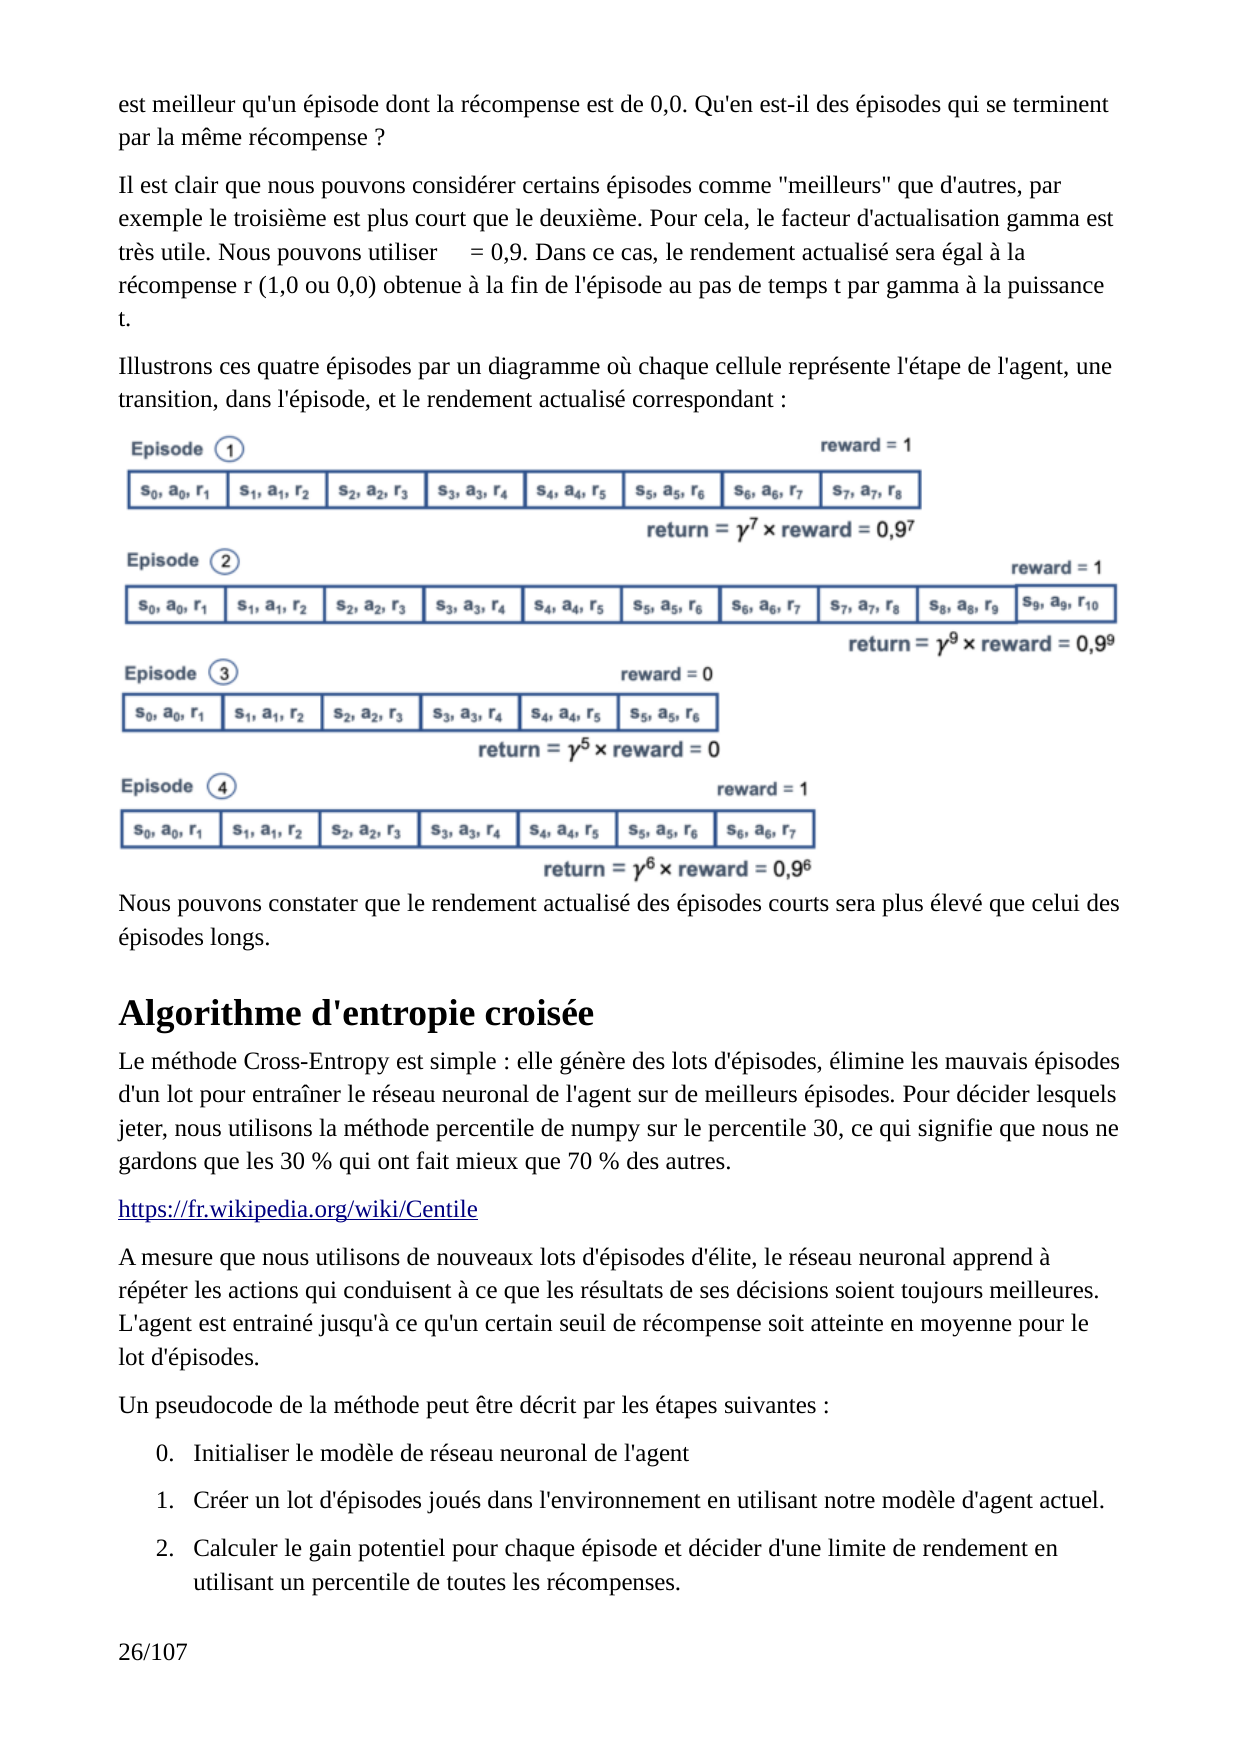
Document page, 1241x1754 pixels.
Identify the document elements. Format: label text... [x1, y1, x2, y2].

text est meilleur qu'un épisode dont la récompense est de 0,0. Qu'en est-il des épisodes qui se terminent par la même récompense ? [118, 88, 1122, 151]
text Nous pouvons constater que le rendement actualisé des épisodes courts sera plus élevé que celui des épisodes longs. [118, 884, 1122, 951]
text https://fr.wikipedia.org/wiki/Centile [118, 1194, 1122, 1223]
list Calculer le gain potentiel pour chaque épisode et décider d'une limite de rendement en utilisant un percentile de toutes les récompenses. [156, 1533, 1122, 1596]
list Créer un lot d'épisodes joués dans l'environnement en utilisant notre modèle d'agent actuel. [156, 1485, 1122, 1514]
text A mesure que nous utilisons de nouveaux lots d'épisodes d'élite, le réseau neuronal apprend à répéter les actions qui conduisent à ce que les résultats de ses décisions soient toujours meilleures. L'agent est entrainé jusqu'à ce qu'un certain seuil de récompense soit atteinte en moyenne pour le lot d'épisodes. [118, 1242, 1122, 1371]
list Initialiser le modèle de réseau neuronal de l'agent [156, 1437, 1122, 1467]
text Il est clair que nous pouvons considérer certains épisodes comme "meilleurs" que d'autres, par exemple le troisième est plus court que le deuxième. Pour cela, le facteur d'actualisation gamma est très utile. Nous pouvons utiliser 𝛾 = 0,9. Dans ce cas, le rendement actualisé sera égal à la récompense r (1,0 ou 0,0) obtenue à la fin de l'épisode au pas de temps t par gamma à la puissance t. [118, 170, 1122, 332]
text Un pseudocode de la méthode peut être décrit par les étapes suivantes : [118, 1389, 1122, 1419]
text Illustrons ces quatre épisodes par un diagramme où chaque cellule représente l'étape de l'agent, une transition, dans l'épisode, et le rendement actualisé correspondant : [118, 351, 1122, 413]
picture [118, 432, 1123, 884]
subtitle Algorithme d'entropie croisée [118, 990, 1122, 1033]
text Le méthode Cross-Entropy est simple : elle génère des lots d'épisodes, élimine les mauvais épisodes d'un lot pour entraîner le réseau neuronal de l'agent sur de meilleurs épisodes. Pour décider lesquels jeter, nous utilisons la méthode percentile de numpy sur le percentile 30, ce qui signifie que nous ne gardons que les 30 % qui ont fait mieux que 70 % des autres. [118, 1046, 1122, 1175]
